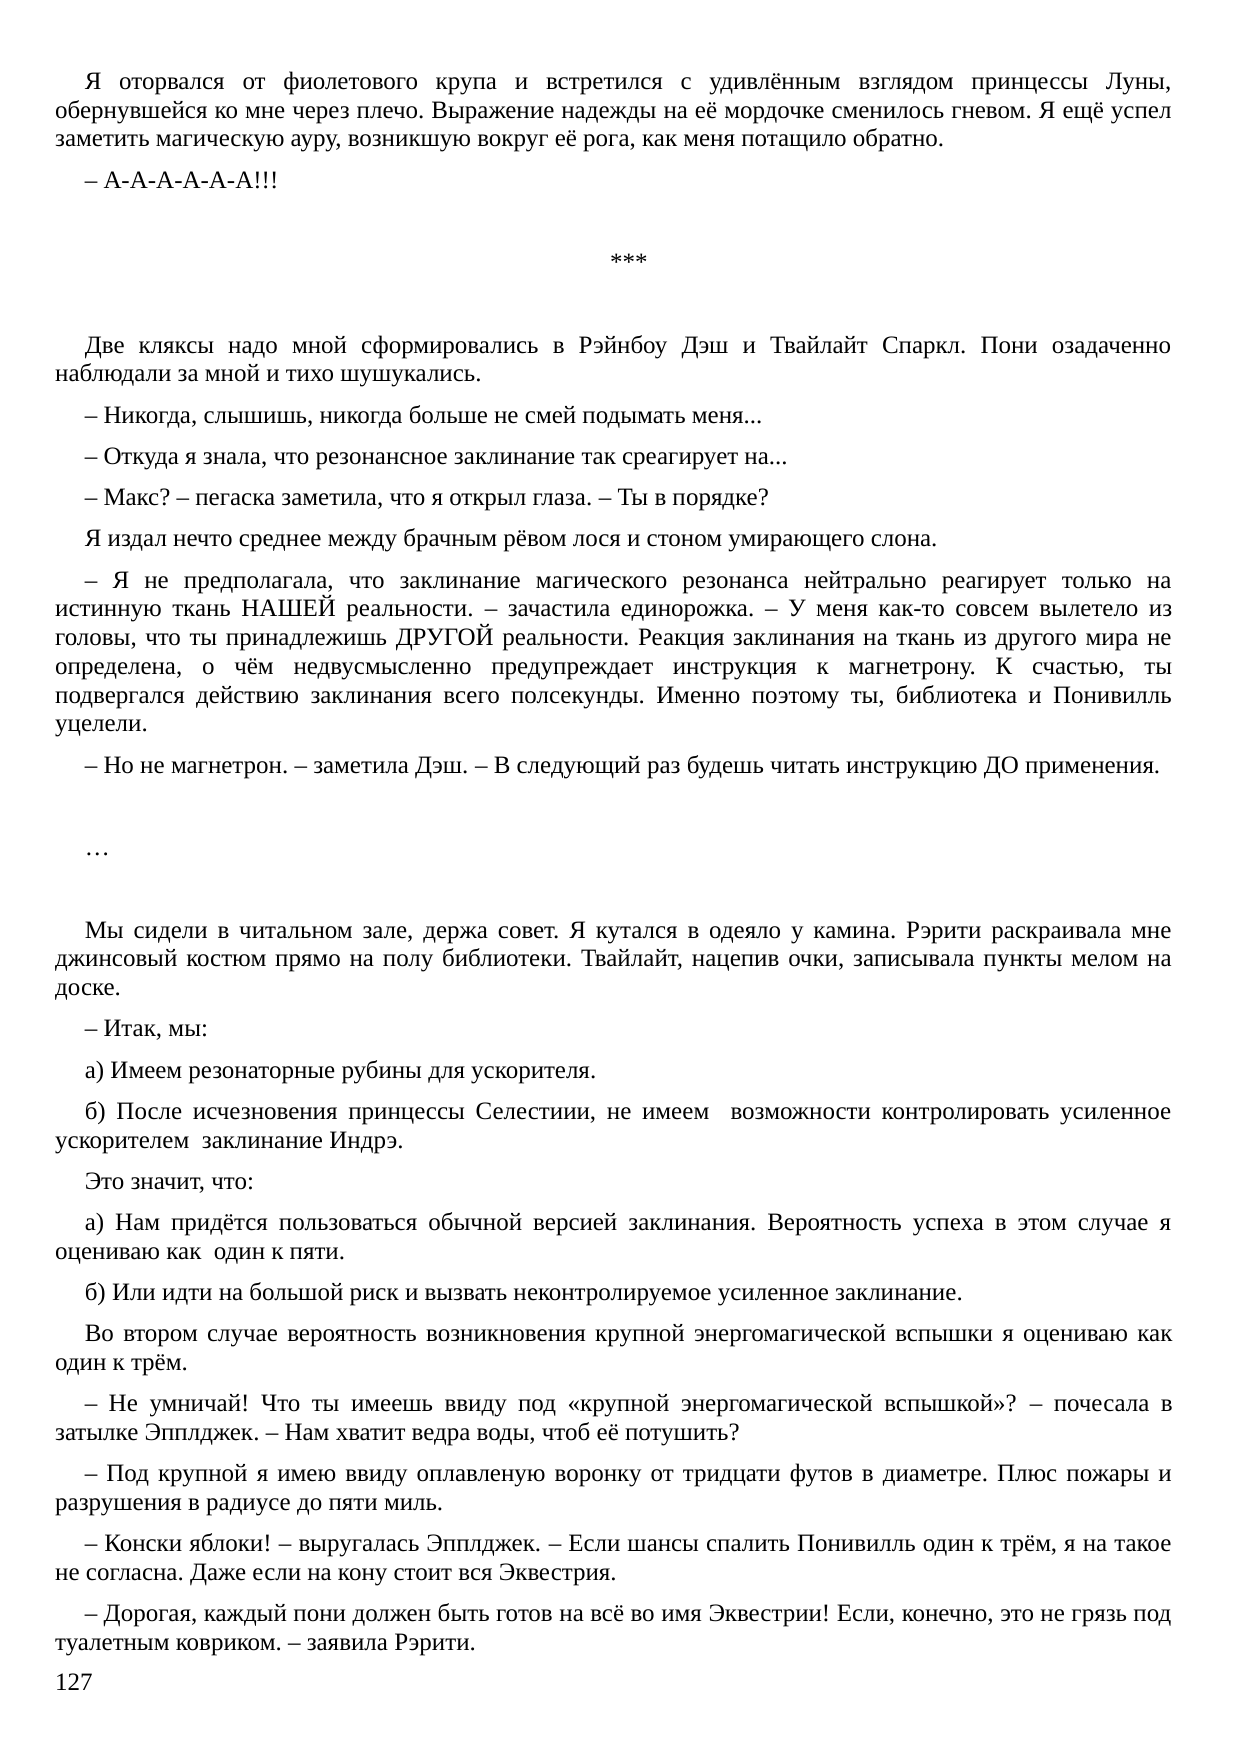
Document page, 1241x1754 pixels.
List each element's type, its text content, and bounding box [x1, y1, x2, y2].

text – Дорогая, каждый пони должен быть готов на всё во имя Эквестрии! Если, конечно, это не грязь под туалетным ковриком. – заявила Рэрити. [55, 1598, 1173, 1656]
text Мы сидели в читальном зале, держа совет. Я кутался в одеяло у камина. Рэрити раскраивала мне джинсовый костюм прямо на полу библиотеки. Твайлайт, нацепив очки, записывала пункты мелом на доске. [55, 915, 1173, 1001]
text – Итак, мы: [55, 1013, 1173, 1042]
text – Не умничай! Что ты имеешь ввиду под «крупной энергомагической вспышкой»? – почесала в затылке Эпплджек. – Нам хватит ведра воды, чтоб её потушить? [55, 1388, 1173, 1446]
text б) После исчезновения принцессы Селестиии, не имеем возможности контролировать усиленное ускорителем заклинание Индрэ. [55, 1096, 1173, 1153]
text Во втором случае вероятность возникновения крупной энергомагической вспышки я оцениваю как один к трём. [55, 1318, 1173, 1376]
text Это значит, что: [55, 1166, 1173, 1195]
text – Под крупной я имею ввиду оплавленую воронку от тридцати футов в диаметре. Плюс пожары и разрушения в радиусе до пяти миль. [55, 1458, 1173, 1516]
text – Откуда я знала, что резонансное заклинание так среагирует на... [55, 441, 1173, 470]
text *** [55, 247, 1173, 276]
text Я оторвался от фиолетового крупа и встретился с удивлённым взглядом принцессы Луны, обернувшейся ко мне через плечо. Выражение надежды на её мордочке сменилось гневом. Я ещё успел заметить магическую ауру, возникшую вокруг её рога, как меня потащило обратно. [55, 66, 1173, 152]
text б) Или идти на большой риск и вызвать неконтролируемое усиленное заклинание. [55, 1277, 1173, 1306]
text Две кляксы надо мной сформировались в Рэйнбоу Дэш и Твайлайт Спаркл. Пони озадаченно наблюдали за мной и тихо шушукались. [55, 330, 1173, 387]
text – Я не предполагала, что заклинание магического резонанса нейтрально реагирует только на истинную ткань НАШЕЙ реальности. – зачастила единорожка. – У меня как-то совсем вылетело из головы, что ты принадлежишь ДРУГОЙ реальности. Реакция заклинания на ткань из другого мира не определена, о чём недвусмысленно предупреждает инструкция к магнетрону. К счастью, ты подвергался действию заклинания всего полсекунды. Именно поэтому ты, библиотека и Понивилль уцелели. [55, 565, 1173, 737]
text … [55, 832, 1173, 861]
text – Макс? – пегаска заметила, что я открыл глаза. – Ты в порядке? [55, 482, 1173, 511]
text – А-А-А-А-А-А!!! [55, 165, 1173, 193]
text – Но не магнетрон. – заметила Дэш. – В следующий раз будешь читать инструкцию ДО применения. [55, 750, 1173, 778]
text – Никогда, слышишь, никогда больше не смей подымать меня... [55, 400, 1173, 428]
text а) Нам придётся пользоваться обычной версией заклинания. Вероятность успеха в этом случае я оцениваю как один к пяти. [55, 1207, 1173, 1265]
text Я издал нечто среднее между брачным рёвом лося и стоном умирающего слона. [55, 523, 1173, 552]
text а) Имеем резонаторные рубины для ускорителя. [55, 1055, 1173, 1083]
text – Конски яблоки! – выругалась Эпплджек. – Если шансы спалить Понивилль один к трём, я на такое не согласна. Даже если на кону стоит вся Эквестрия. [55, 1528, 1173, 1586]
